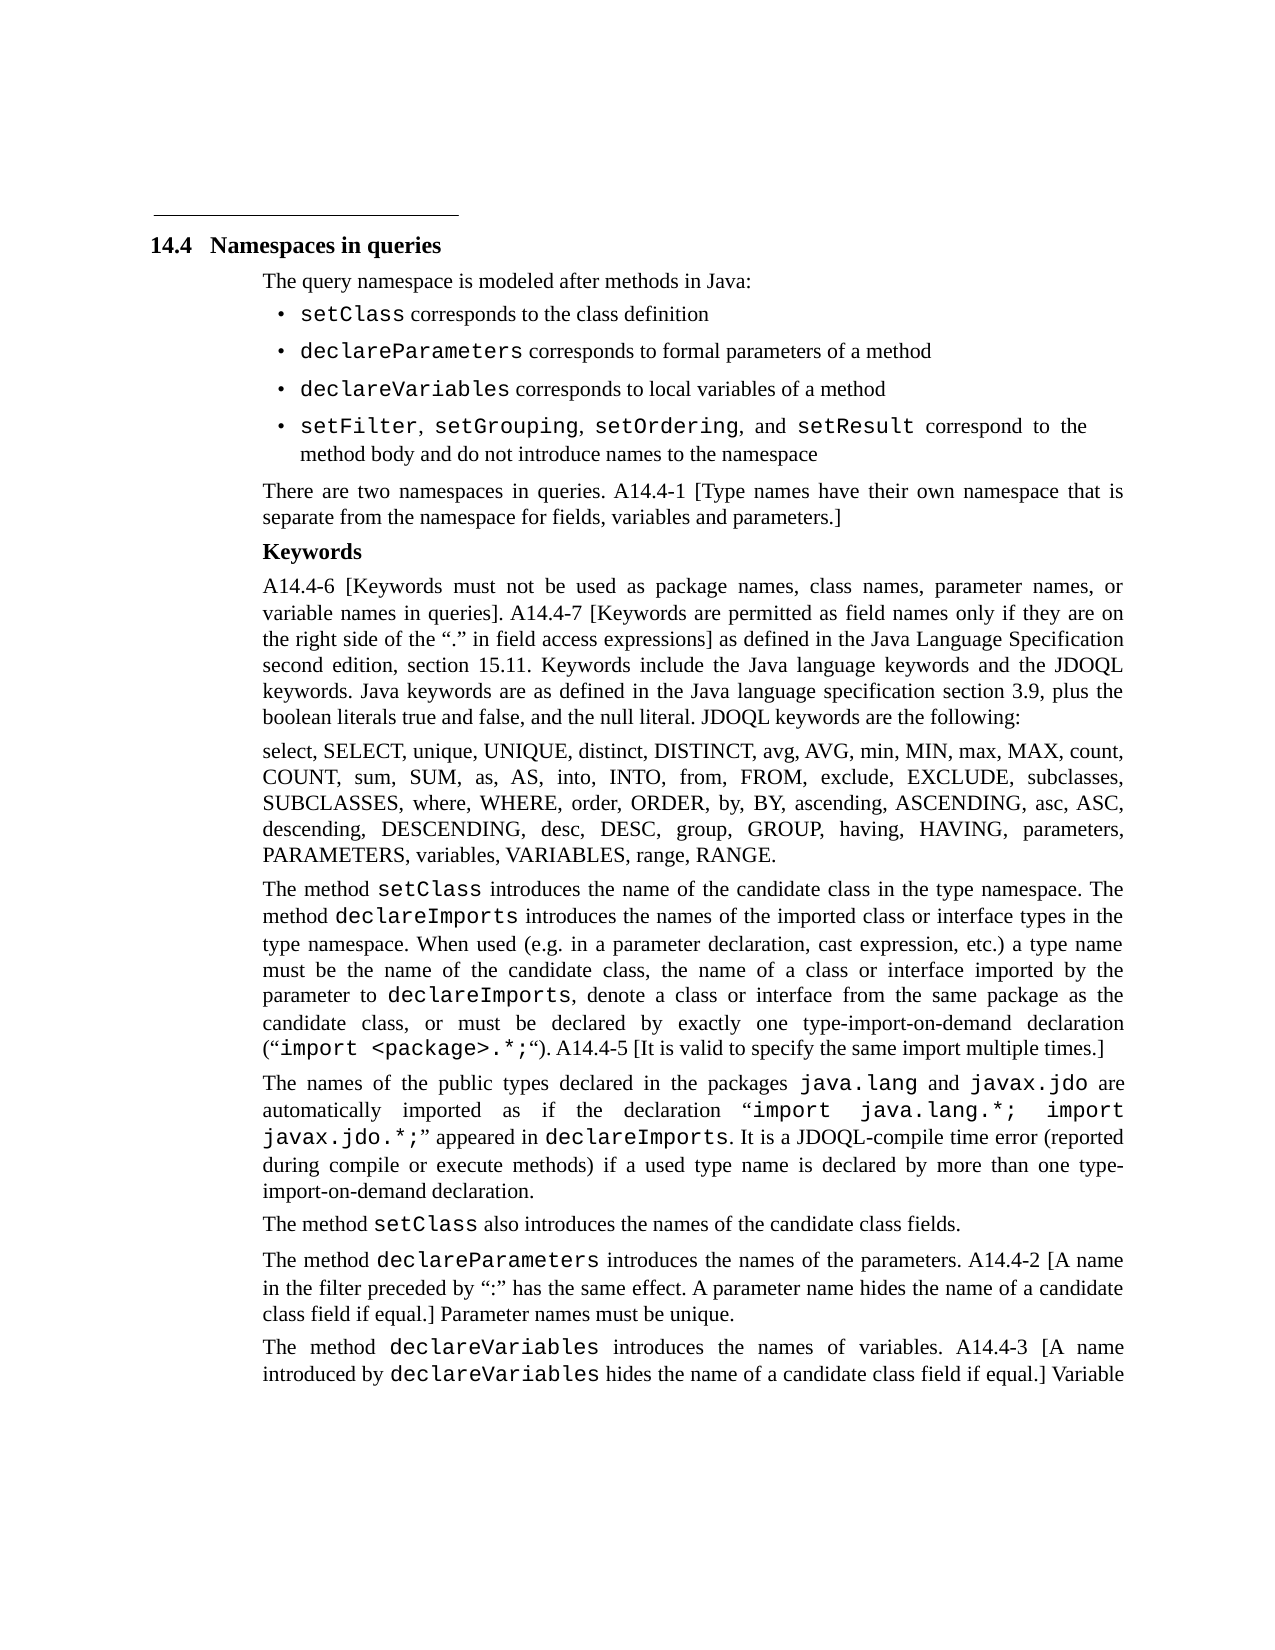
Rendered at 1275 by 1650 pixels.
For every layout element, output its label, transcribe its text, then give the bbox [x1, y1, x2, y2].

subtitle Keywords [150, 537, 1125, 564]
text The names of the public types declared in the packages java.lang and javax.jdo are automatically imported as if the declaration “import java.lang.*; import javax.jdo.*;” appeared in declareImports. It is a JDOQL-compile time error (reported during compile or execute methods) if a used type name is declared by more than one type-import-on-demand declaration. [262, 1070, 1125, 1203]
text • setFilter, setGrouping, setOrdering, and setResult correspond to the method body and do not introduce names to the namespace [277, 413, 1087, 466]
text • setClass corresponds to the class definition [277, 301, 1087, 328]
text A14.4-6 [Keywords must not be used as package names, class names, parameter names, or variable names in queries]. A14.4-7 [Keywords are permitted as field names only if they are on the right side of the “.” in field access expressions] as defined in the Java Language Specification second edition, section 15.11. Keywords include the Java language keywords and the JDOQL keywords. Java keywords are as defined in the Java language specification section 3.9, plus the boolean literals true and false, and the null literal. JDOQL keywords are the following: [262, 573, 1125, 729]
text The method declareVariables introduces the names of variables. A14.4-3 [A name introduced by declareVariables hides the name of a candidate class field if equal.] Variable [262, 1334, 1125, 1388]
text • declareVariables corresponds to local variables of a method [277, 376, 1087, 403]
text There are two namespaces in queries. A14.4-1 [Type names have their own namespace that is separate from the namespace for fields, variables and parameters.] [262, 477, 1125, 529]
text The query namespace is modeled after methods in Java: [262, 267, 1125, 293]
text The method setClass introduces the name of the candidate class in the type namespace. The method declareImports introduces the names of the imported class or interface types in the type namespace. When used (e.g. in a parameter declaration, cast expression, etc.) a type name must be the name of the candidate class, the name of a class or interface imported by the parameter to declareImports, denote a class or interface from the same package as the candidate class, or must be declared by exactly one type-import-on-demand declaration (“import <package>.*;“). A14.4-5 [It is valid to specify the same import multiple times.] [262, 876, 1125, 1062]
subtitle Namespaces in queries [150, 231, 1125, 258]
text • declareParameters corresponds to formal parameters of a method [277, 338, 1087, 366]
text The method declareParameters introduces the names of the parameters. A14.4-2 [A name in the filter preceded by “:” has the same effect. A parameter name hides the name of a candidate class field if equal.] Parameter names must be unique. [262, 1247, 1125, 1326]
text select, SELECT, unique, UNIQUE, distinct, DISTINCT, avg, AVG, min, MIN, max, MAX, count, COUNT, sum, SUM, as, AS, into, INTO, from, FROM, exclude, EXCLUDE, subclasses, SUBCLASSES, where, WHERE, order, ORDER, by, BY, ascending, ASCENDING, asc, ASC, descending, DESCENDING, desc, DESC, group, GROUP, having, HAVING, parameters, PARAMETERS, variables, VARIABLES, range, RANGE. [262, 737, 1125, 867]
text The method setClass also introduces the names of the candidate class fields. [262, 1211, 1125, 1238]
